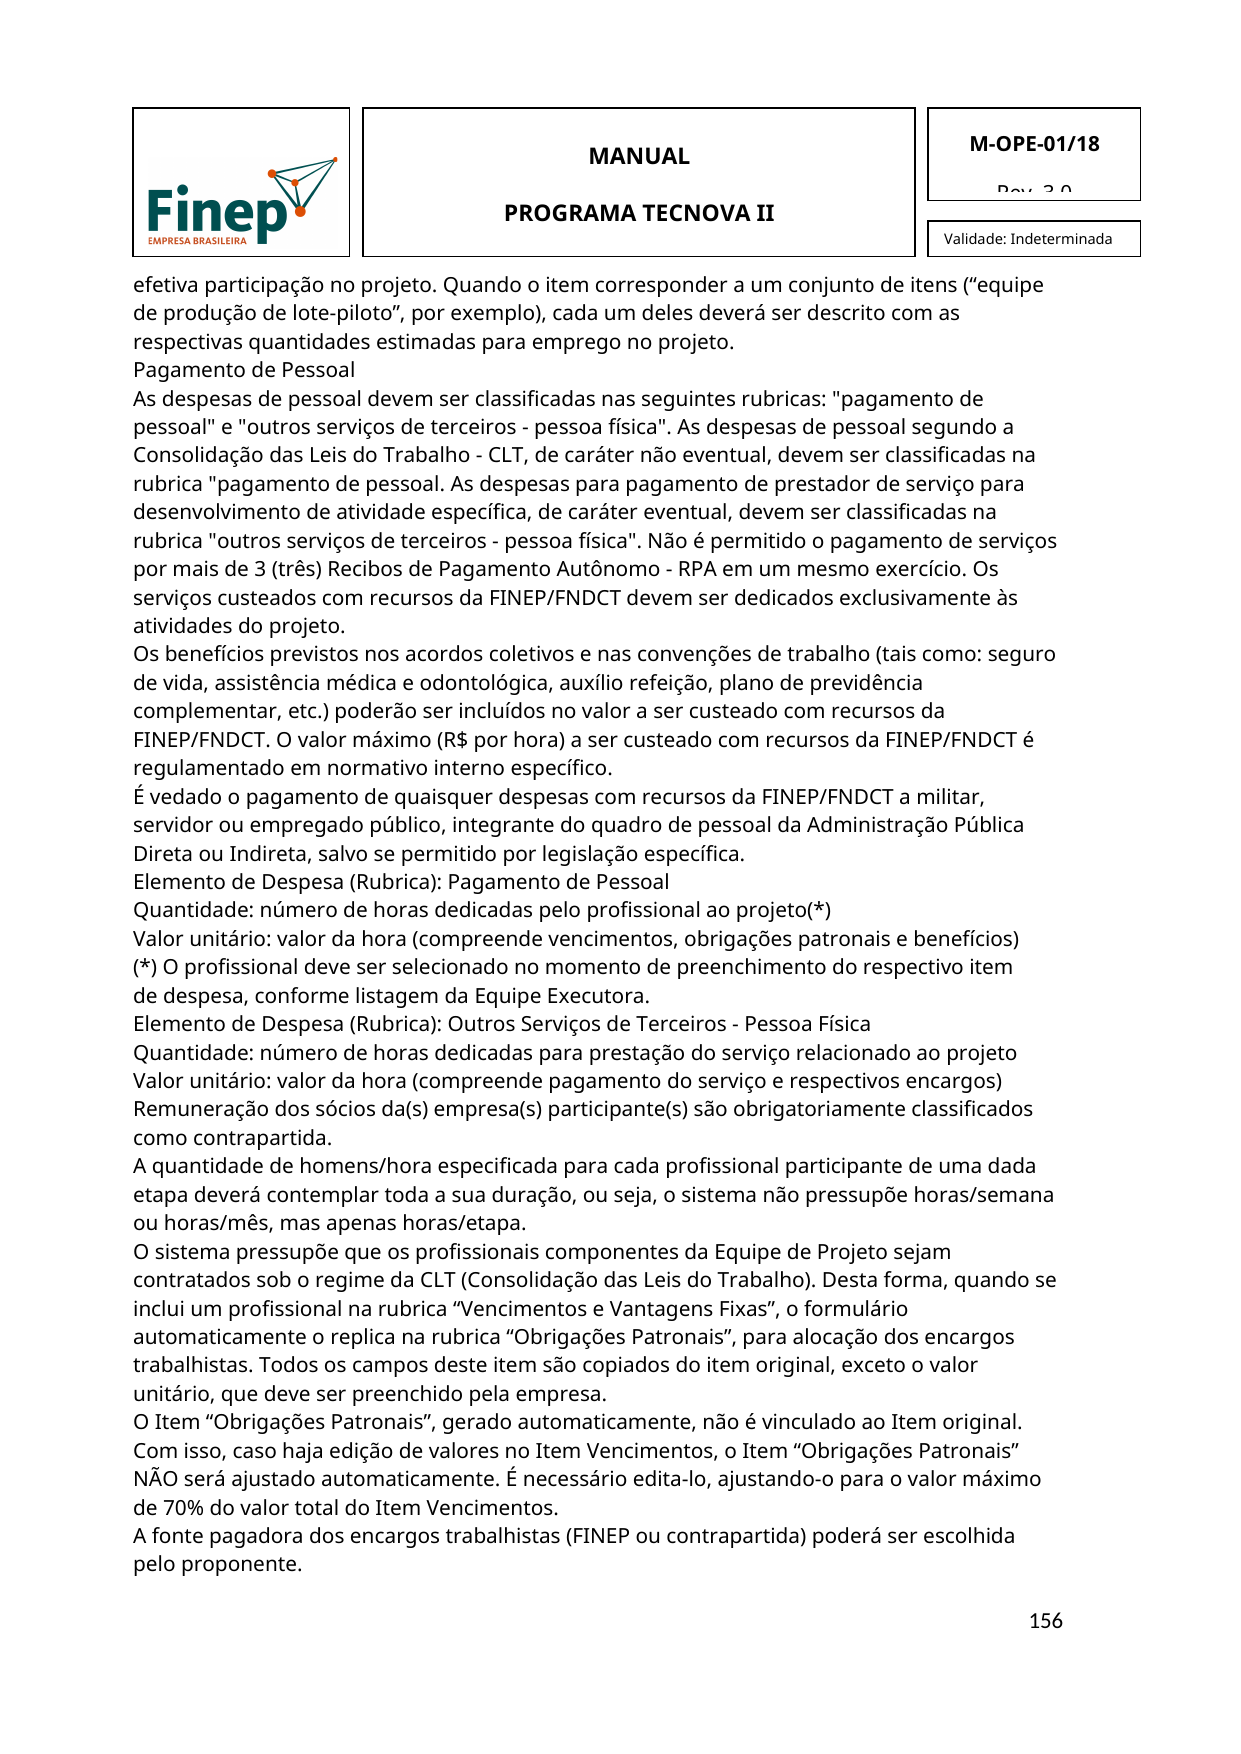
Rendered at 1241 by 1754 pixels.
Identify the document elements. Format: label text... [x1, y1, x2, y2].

text Quantidade: número de horas dedicadas pelo profissional ao projeto(*) [133, 896, 1063, 924]
text Remuneração dos sócios da(s) empresa(s) participante(s) são obrigatoriamente classificados como contrapartida. [133, 1094, 1063, 1151]
text As despesas de pessoal devem ser classificadas nas seguintes rubricas: "pagamento de pessoal" e "outros serviços de terceiros - pessoa física". As despesas de pessoal segundo a Consolidação das Leis do Trabalho - CLT, de caráter não eventual, devem ser classificadas na rubrica "pagamento de pessoal. As despesas para pagamento de prestador de serviço para desenvolvimento de atividade específica, de caráter eventual, devem ser classificadas na rubrica "outros serviços de terceiros - pessoa física". Não é permitido o pagamento de serviços por mais de 3 (três) Recibos de Pagamento Autônomo - RPA em um mesmo exercício. Os serviços custeados com recursos da FINEP/FNDCT devem ser dedicados exclusivamente às atividades do projeto. [133, 384, 1063, 639]
text É vedado o pagamento de quaisquer despesas com recursos da FINEP/FNDCT a militar, servidor ou empregado público, integrante do quadro de pessoal da Administração Pública Direta ou Indireta, salvo se permitido por legislação específica. [133, 782, 1063, 867]
text Valor unitário: valor da hora (compreende vencimentos, obrigações patronais e benefícios) [133, 924, 1063, 952]
text A fonte pagadora dos encargos trabalhistas (FINEP ou contrapartida) poderá ser escolhida pelo proponente. [133, 1521, 1063, 1578]
text (*) O profissional deve ser selecionado no momento de preenchimento do respectivo item [133, 952, 1063, 981]
text efetiva participação no projeto. Quando o item corresponder a um conjunto de itens (“equipe de produção de lote-piloto”, por exemplo), cada um deles deverá ser descrito com as respectivas quantidades estimadas para emprego no projeto. [133, 270, 1063, 355]
text A quantidade de homens/hora especificada para cada profissional participante de uma dada etapa deverá contemplar toda a sua duração, ou seja, o sistema não pressupõe horas/semana ou horas/mês, mas apenas horas/etapa. [133, 1151, 1063, 1237]
text Quantidade: número de horas dedicadas para prestação do serviço relacionado ao projeto [133, 1038, 1063, 1066]
text Elemento de Despesa (Rubrica): Outros Serviços de Terceiros - Pessoa Física [133, 1009, 1063, 1038]
text Os benefícios previstos nos acordos coletivos e nas convenções de trabalho (tais como: seguro de vida, assistência médica e odontológica, auxílio refeição, plano de previdência complementar, etc.) poderão ser incluídos no valor a ser custeado com recursos da FINEP/FNDCT. O valor máximo (R$ por hora) a ser custeado com recursos da FINEP/FNDCT é regulamentado em normativo interno específico. [133, 639, 1063, 782]
text Valor unitário: valor da hora (compreende pagamento do serviço e respectivos encargos) [133, 1066, 1063, 1094]
text de despesa, conforme listagem da Equipe Executora. [133, 981, 1063, 1009]
text Pagamento de Pessoal [133, 355, 1063, 384]
text O sistema pressupõe que os profissionais componentes da Equipe de Projeto sejam contratados sob o regime da CLT (Consolidação das Leis do Trabalho). Desta forma, quando se inclui um profissional na rubrica “Vencimentos e Vantagens Fixas”, o formulário automaticamente o replica na rubrica “Obrigações Patronais”, para alocação dos encargos trabalhistas. Todos os campos deste item são copiados do item original, exceto o valor unitário, que deve ser preenchido pela empresa. [133, 1237, 1063, 1407]
text O Item “Obrigações Patronais”, gerado automaticamente, não é vinculado ao Item original. Com isso, caso haja edição de valores no Item Vencimentos, o Item “Obrigações Patronais” NÃO será ajustado automaticamente. É necessário edita-lo, ajustando-o para o valor máximo de 70% do valor total do Item Vencimentos. [133, 1407, 1063, 1521]
text Elemento de Despesa (Rubrica): Pagamento de Pessoal [133, 867, 1063, 896]
